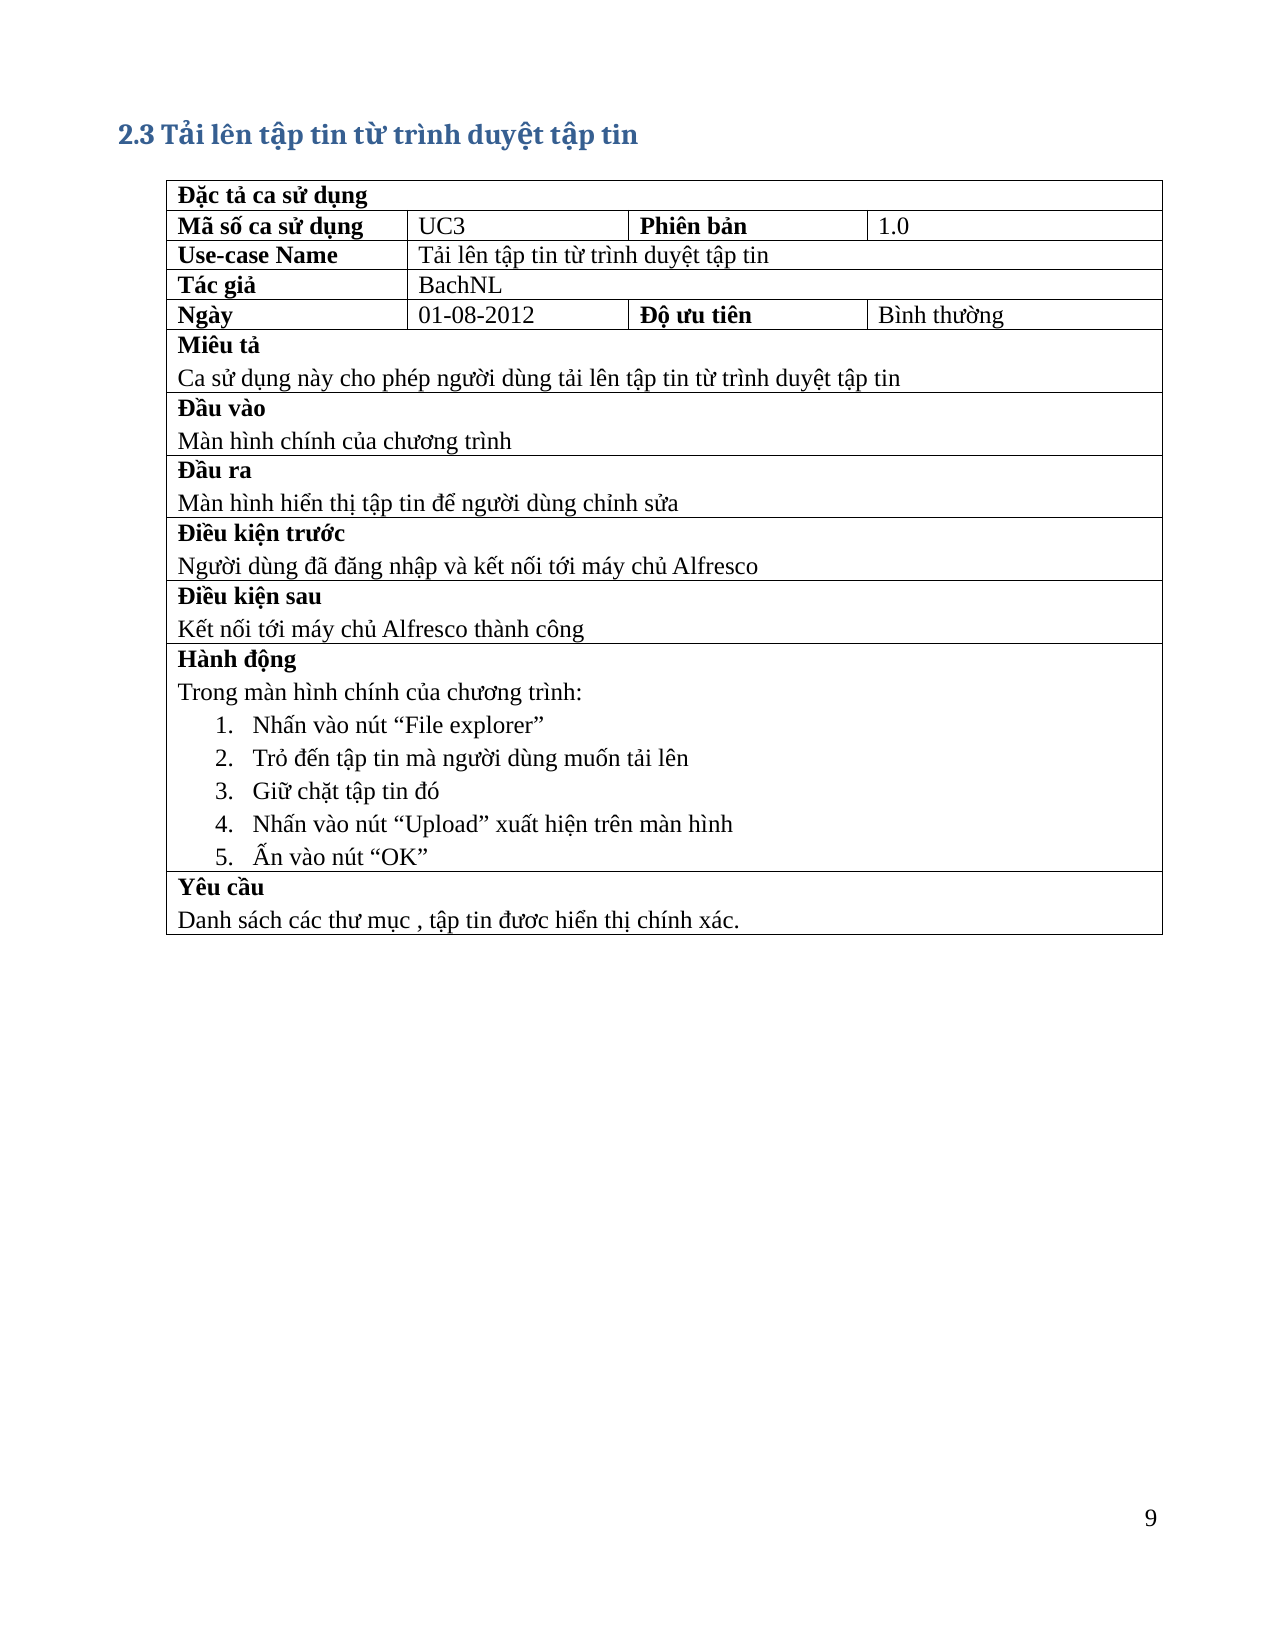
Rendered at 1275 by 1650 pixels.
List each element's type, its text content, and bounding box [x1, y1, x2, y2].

table_cell Hành động Trong màn hình chính của chương trình: Nhấn vào nút “File explorer” Trỏ đến tập tin mà người dùng muốn tải lên Giữ chặt tập tin đó Nhấn vào nút “Upload” xuất hiện trên màn hình Ấn vào nút “OK” [167, 644, 1162, 871]
table_cell Ngày [167, 300, 407, 329]
table_cell Đầu vào Màn hình chính của chương trình [167, 393, 1162, 454]
table_header Đặc tả ca sử dụng [167, 181, 1162, 210]
table_cell Tải lên tập tin từ trình duyệt tập tin [408, 241, 1162, 269]
table_cell Yêu cầu Danh sách các thư mục , tập tin đươc hiển thị chính xác. [167, 872, 1162, 934]
table_cell BachNL [408, 270, 1162, 299]
table_cell Bình thường [868, 300, 1162, 329]
table_cell 1.0 [868, 211, 1162, 239]
table_cell Điều kiện sau Kết nối tới máy chủ Alfresco thành công [167, 581, 1162, 643]
table_cell Miêu tả Ca sử dụng này cho phép người dùng tải lên tập tin từ trình duyệt tập tin [167, 330, 1162, 392]
table_cell UC3 [408, 211, 628, 239]
table_cell Use-case Name [167, 241, 407, 269]
table_cell Điều kiện trước Người dùng đã đăng nhập và kết nối tới máy chủ Alfresco [167, 518, 1162, 580]
table_cell Tác giả [167, 270, 407, 299]
table_cell Đầu ra Màn hình hiển thị tập tin để người dùng chỉnh sửa [167, 456, 1162, 517]
table_cell Phiên bản [629, 211, 867, 239]
table_cell Độ ưu tiên [629, 300, 867, 329]
table_cell 01-08-2012 [408, 300, 628, 329]
subtitle 2.3 Tải lên tập tin từ trình duyệt tập tin [118, 118, 1157, 152]
table_cell Mã số ca sử dụng [167, 211, 407, 239]
